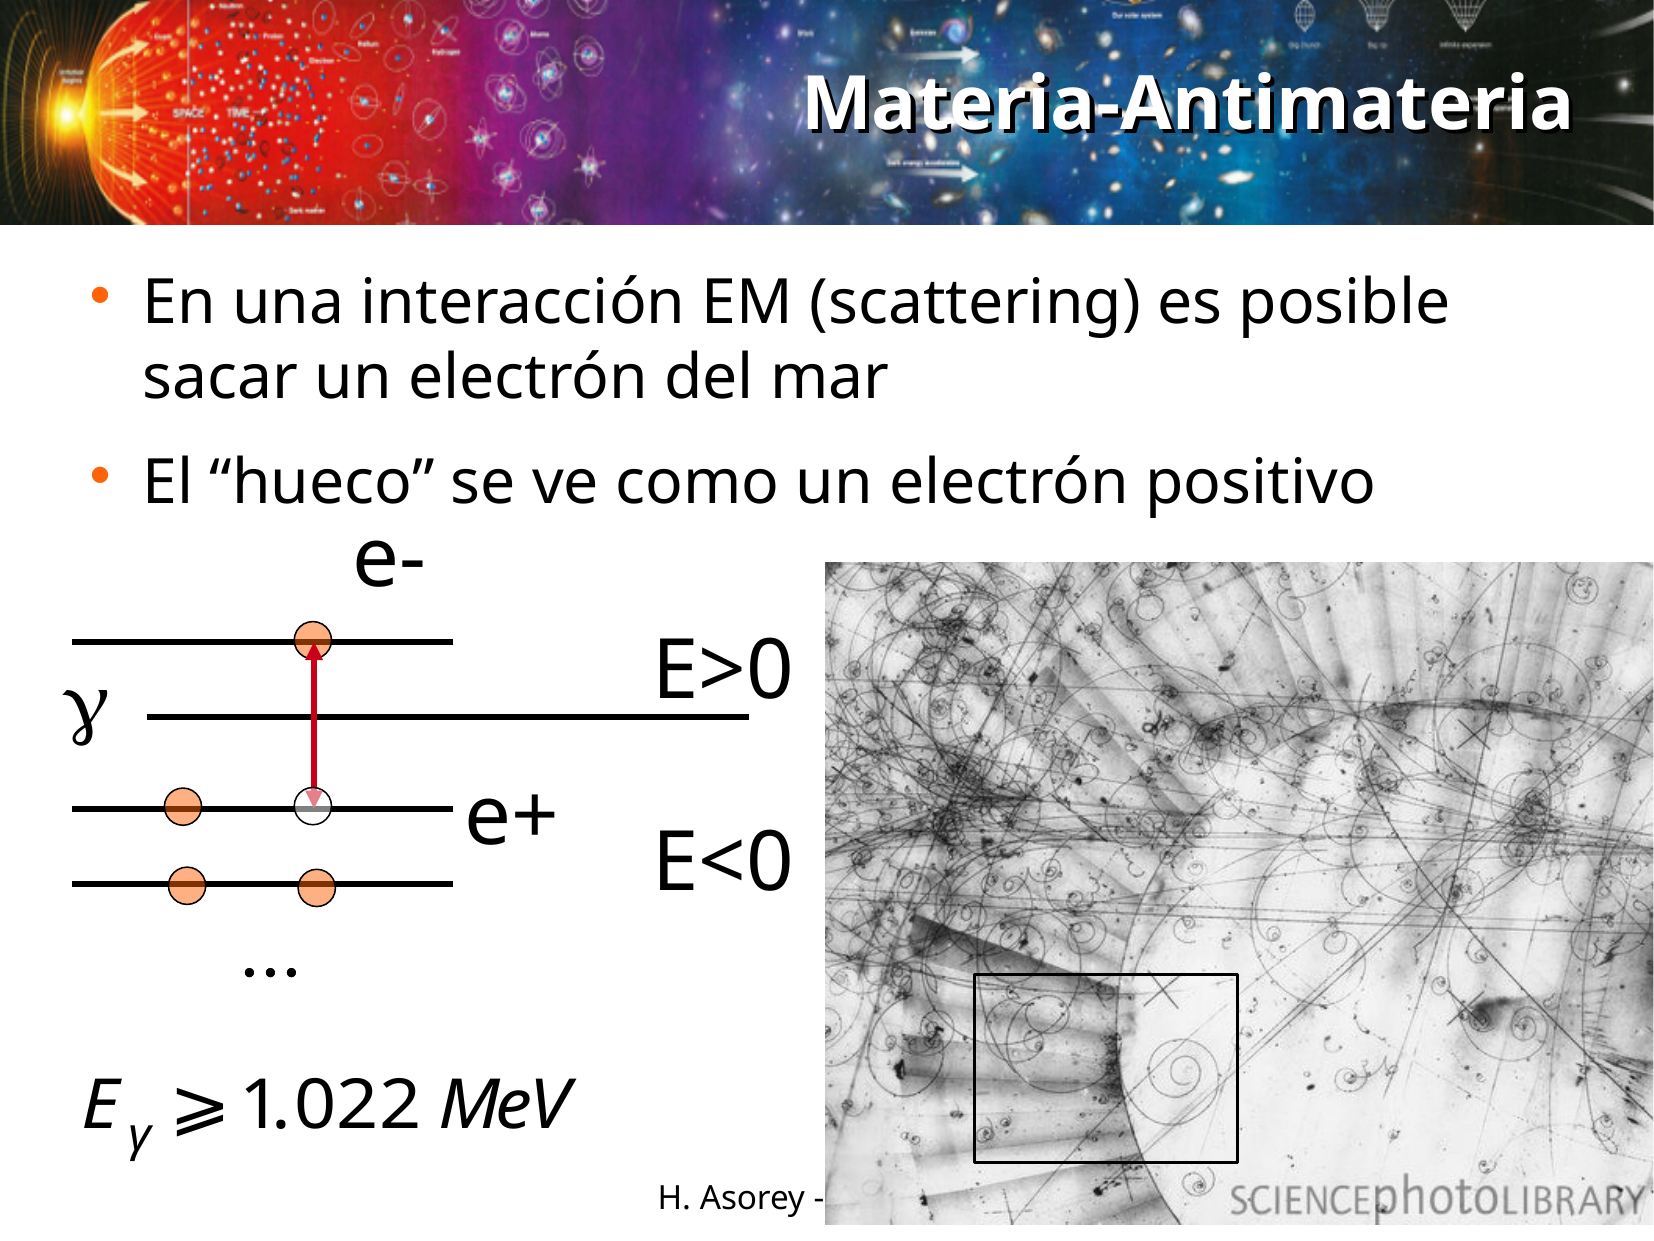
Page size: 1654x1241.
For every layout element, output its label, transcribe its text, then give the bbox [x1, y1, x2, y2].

text_box  [224, 883, 413, 1039]
text_box [294, 621, 332, 658]
text_box e+ [449, 745, 638, 900]
text_box E>0 [637, 599, 825, 755]
picture [1217, 169, 1256, 186]
text_box e- [337, 487, 525, 642]
text_box E<0 [637, 791, 825, 947]
list En una interacción EM (scattering) es posible sacar un electrón del mar El “hueco” se ve como un electrón positivo [638, 755, 825, 791]
text_box [168, 867, 206, 905]
title Materia-Antimateria [86, 49, 1575, 151]
picture [1218, 151, 1231, 156]
text_box [164, 788, 202, 826]
text_box  [48, 637, 113, 792]
list En una interacción EM (scattering) es posible sacar un electrón del mar El “hueco” se ve como un electrón positivo [71, 645, 825, 1081]
list En una interacción EM (scattering) es posible sacar un electrón del mar El “hueco” se ve como un electrón positivo [317, 720, 637, 806]
list En una interacción EM (scattering) es posible sacar un electrón del mar El “hueco” se ve como un electrón positivo [71, 261, 1561, 714]
picture [825, 562, 1654, 1225]
chart [63, 1059, 600, 1163]
picture [0, 0, 1654, 225]
text_box [294, 787, 332, 825]
text_box [298, 869, 335, 883]
